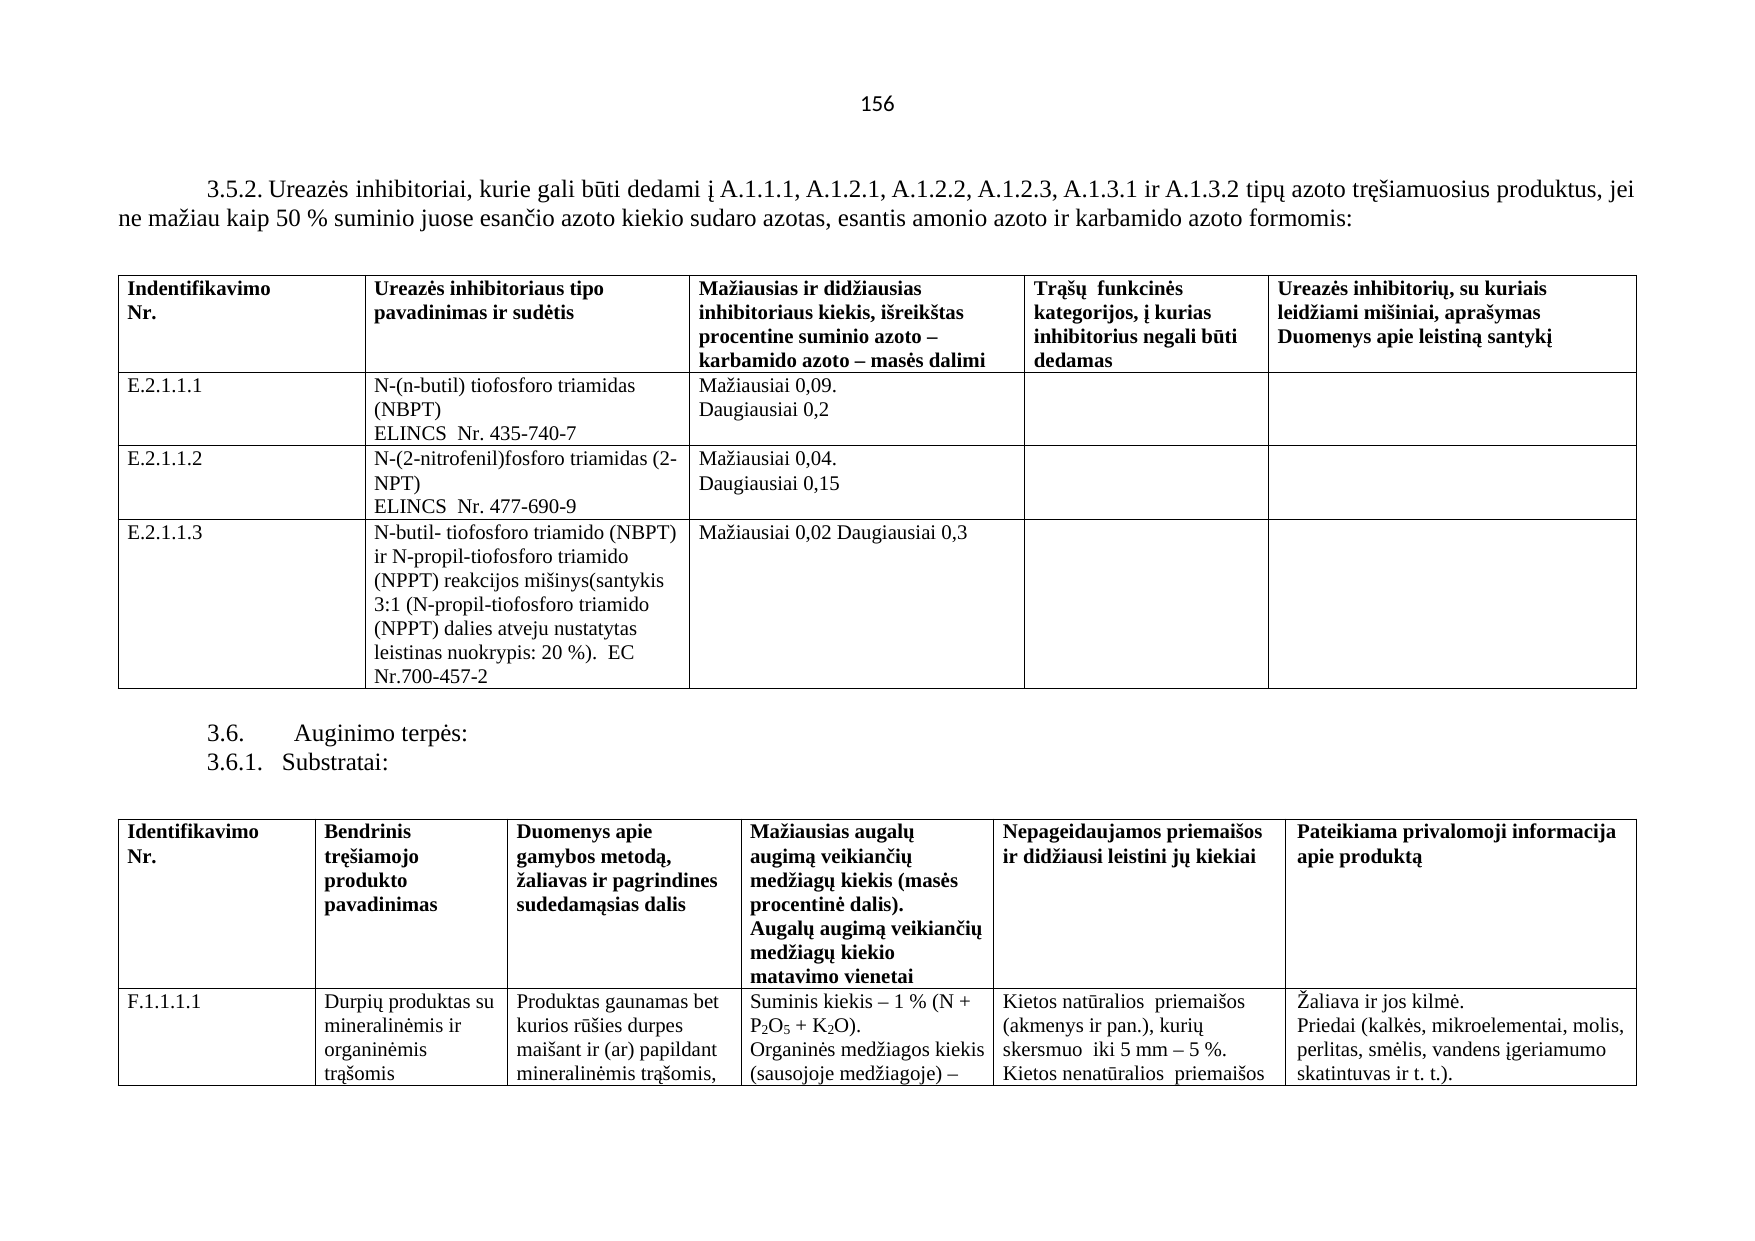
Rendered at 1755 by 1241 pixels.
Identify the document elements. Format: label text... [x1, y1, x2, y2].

table_cell Durpių produktas su mineralinėmis ir organinėmis trąšomis [316, 989, 507, 1085]
table_header Indentifikavimo Nr. [119, 276, 365, 372]
table_cell Kietos natūralios priemaišos (akmenys ir pan.), kurių skersmuo iki 5 mm – 5 %. Kietos nenatūralios priemaišos [994, 989, 1285, 1085]
table_cell N-butil- tiofosforo triamido (NBPT) ir N-propil-tiofosforo triamido (NPPT) reakcijos mišinys(santykis 3:1 (N-propil-tiofosforo triamido (NPPT) dalies atveju nustatytas leistinas nuokrypis: 20 %). EC Nr.700-457-2 [366, 520, 689, 688]
table_cell Produktas gaunamas bet kurios rūšies durpes maišant ir (ar) papildant mineralinėmis trąšomis, [508, 989, 741, 1085]
table_cell E.2.1.1.2 [119, 446, 365, 518]
table_header Duomenys apie gamybos metodą, žaliavas ir pagrindines sudedamąsias dalis [508, 820, 741, 988]
table_cell [1025, 373, 1268, 445]
text 3.5.2. Ureazės inhibitoriai, kurie gali būti dedami į A.1.1.1, A.1.2.1, A.1.2.2, A.1.2.3, A.1.3.1 ir A.1.3.2 tipų azoto tręšiamuosius produktus, jei ne mažiau kaip 50 % suminio juose esančio azoto kiekio sudaro azotas, esantis amonio azoto ir karbamido azoto formomis: [118, 174, 1636, 232]
table_header Bendrinis tręšiamojo produkto pavadinimas [316, 820, 507, 988]
text 3.6. Auginimo terpės: [207, 718, 1636, 747]
table_header Nepageidaujamos priemaišos ir didžiausi leistini jų kiekiai [994, 820, 1285, 988]
table_header Ureazės inhibitoriaus tipo pavadinimas ir sudėtis [366, 276, 689, 372]
table_cell E.2.1.1.3 [119, 520, 365, 688]
table_header Identifikavimo Nr. [119, 820, 315, 988]
table_cell F.1.1.1.1 [119, 989, 315, 1085]
table_cell E.2.1.1.1 [119, 373, 365, 445]
text 3.6.1. Substratai: [207, 747, 1636, 775]
table_header Mažiausias augalų augimą veikiančių medžiagų kiekis (masės procentinė dalis). Augalų augimą veikiančių medžiagų kiekio matavimo vienetai [742, 820, 993, 988]
table_cell Žaliava ir jos kilmė. Priedai (kalkės, mikroelementai, molis, perlitas, smėlis, vandens įgeriamumo skatintuvas ir t. t.). [1286, 989, 1636, 1085]
table_cell Mažiausiai 0,04. Daugiausiai 0,15 [690, 446, 1024, 518]
table_header Ureazės inhibitorių, su kuriais leidžiami mišiniai, aprašymas Duomenys apie leistiną santykį [1269, 276, 1636, 372]
table_header Trąšų funkcinės kategorijos, į kurias inhibitorius negali būti dedamas [1025, 276, 1268, 372]
table_header Pateikiama privalomoji informacija apie produktą [1286, 820, 1636, 988]
table_cell [1025, 520, 1268, 688]
table_cell [1269, 520, 1636, 688]
table_cell [1269, 373, 1636, 445]
table_cell Suminis kiekis – 1 % (N + P2O5 + K2O). Organinės medžiagos kiekis (sausojoje medžiagoje) – [742, 989, 993, 1085]
table_cell [1025, 446, 1268, 518]
table_cell N-(n-butil) tiofosforo triamidas (NBPT) ELINCS Nr. 435-740-7 [366, 373, 689, 445]
table_cell Mažiausiai 0,09. Daugiausiai 0,2 [690, 373, 1024, 445]
table_cell [1269, 446, 1636, 518]
table_cell Mažiausiai 0,02 Daugiausiai 0,3 [690, 520, 1024, 688]
table_cell N-(2-nitrofenil)fosforo triamidas (2-NPT) ELINCS Nr. 477-690-9 [366, 446, 689, 518]
table_header Mažiausias ir didžiausias inhibitoriaus kiekis, išreikštas procentine suminio azoto – karbamido azoto – masės dalimi [690, 276, 1024, 372]
